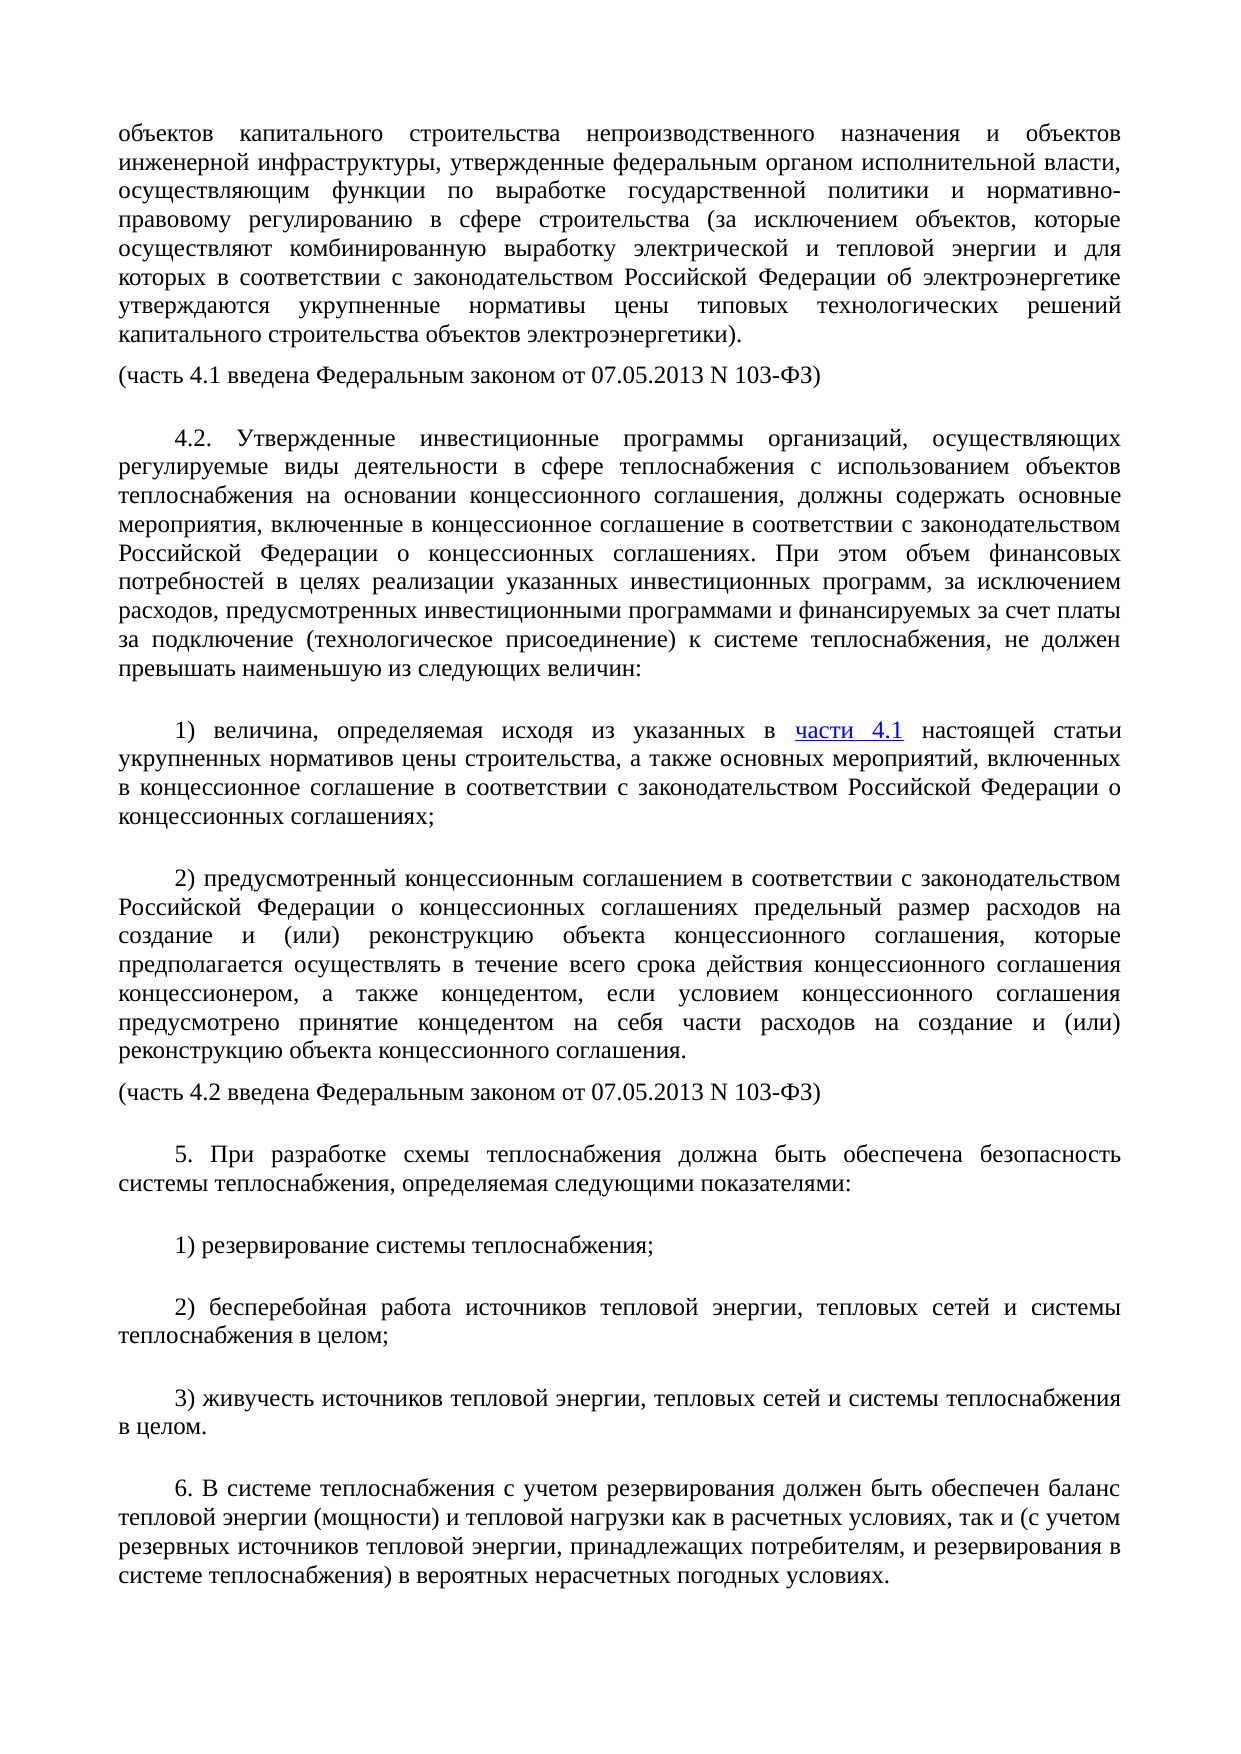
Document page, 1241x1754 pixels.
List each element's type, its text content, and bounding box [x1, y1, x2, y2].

text 1) резервирование системы теплоснабжения; [118, 1230, 1122, 1258]
text 5. При разработке схемы теплоснабжения должна быть обеспечена безопасность системы теплоснабжения, определяемая следующими показателями: [118, 1139, 1122, 1196]
text 3) живучесть источников тепловой энергии, тепловых сетей и системы теплоснабжения в целом. [118, 1383, 1122, 1440]
text (часть 4.2 введена Федеральным законом от 07.05.2013 N 103-ФЗ) [118, 1077, 1122, 1106]
text объектов капитального строительства непроизводственного назначения и объектов инженерной инфраструктуры, утвержденные федеральным органом исполнительной власти, осуществляющим функции по выработке государственной политики и нормативно-правовому регулированию в сфере строительства (за исключением объектов, которые осуществляют комбинированную выработку электрической и тепловой энергии и для которых в соответствии с законодательством Российской Федерации об электроэнергетике утверждаются укрупненные нормативы цены типовых технологических решений капитального строительства объектов электроэнергетики). [118, 118, 1122, 348]
text 2) бесперебойная работа источников тепловой энергии, тепловых сетей и системы теплоснабжения в целом; [118, 1292, 1122, 1349]
text (часть 4.1 введена Федеральным законом от 07.05.2013 N 103-ФЗ) [118, 361, 1122, 389]
text 1) величина, определяемая исходя из указанных в части 4.1 настоящей статьи укрупненных нормативов цены строительства, а также основных мероприятий, включенных в концессионное соглашение в соответствии с законодательством Российской Федерации о концессионных соглашениях; [118, 715, 1122, 830]
text 2) предусмотренный концессионным соглашением в соответствии с законодательством Российской Федерации о концессионных соглашениях предельный размер расходов на создание и (или) реконструкцию объекта концессионного соглашения, которые предполагается осуществлять в течение всего срока действия концессионного соглашения концессионером, а также концедентом, если условием концессионного соглашения предусмотрено принятие концедентом на себя части расходов на создание и (или) реконструкцию объекта концессионного соглашения. [118, 863, 1122, 1064]
text 6. В системе теплоснабжения с учетом резервирования должен быть обеспечен баланс тепловой энергии (мощности) и тепловой нагрузки как в расчетных условиях, так и (с учетом резервных источников тепловой энергии, принадлежащих потребителям, и резервирования в системе теплоснабжения) в вероятных нерасчетных погодных условиях. [118, 1473, 1122, 1588]
text 4.2. Утвержденные инвестиционные программы организаций, осуществляющих регулируемые виды деятельности в сфере теплоснабжения с использованием объектов теплоснабжения на основании концессионного соглашения, должны содержать основные мероприятия, включенные в концессионное соглашение в соответствии с законодательством Российской Федерации о концессионных соглашениях. При этом объем финансовых потребностей в целях реализации указанных инвестиционных программ, за исключением расходов, предусмотренных инвестиционными программами и финансируемых за счет платы за подключение (технологическое присоединение) к системе теплоснабжения, не должен превышать наименьшую из следующих величин: [118, 423, 1122, 681]
